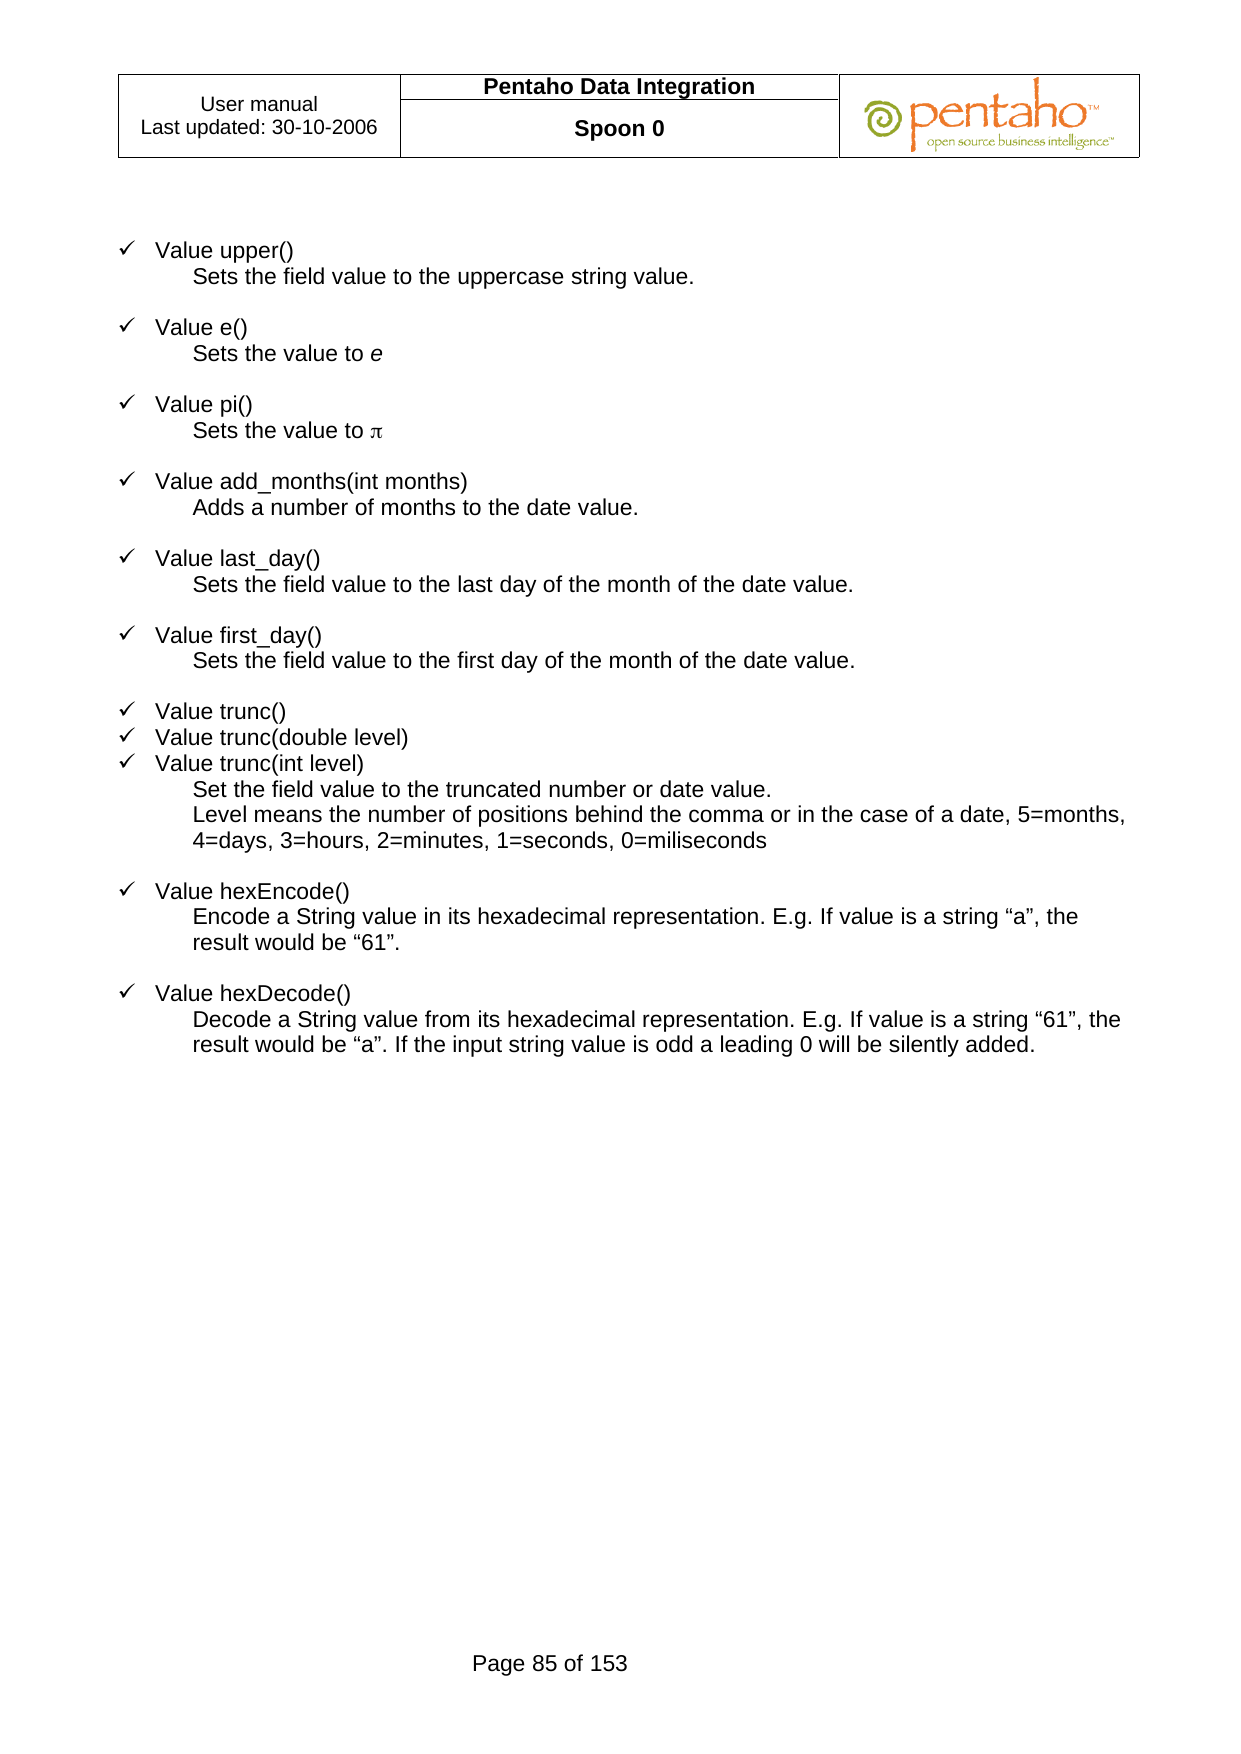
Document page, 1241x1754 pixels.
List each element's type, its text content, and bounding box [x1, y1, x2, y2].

list Value first_day() [117, 622, 1137, 648]
list Value trunc(int level) [117, 751, 1137, 776]
text Sets the field value to the last day of the month of the date value. [192, 571, 1137, 597]
text Adds a number of months to the date value. [192, 494, 1137, 520]
list Value trunc(double level) [117, 725, 1137, 751]
list Value trunc() [117, 699, 1137, 725]
list Value e() [117, 315, 1137, 341]
list Value last_day() [117, 546, 1137, 571]
text Sets the field value to the uppercase string value. [192, 264, 1137, 289]
list Value hexDecode() [117, 981, 1137, 1006]
list Value add_months(int months) [117, 469, 1137, 494]
text Sets the value to  [192, 417, 1137, 443]
list Value hexEncode() [117, 878, 1137, 904]
text Sets the value to e [192, 341, 1137, 366]
list Value pi() [117, 392, 1137, 417]
text Set the field value to the truncated number or date value. [192, 776, 1137, 802]
text Encode a String value in its hexadecimal representation. E.g. If value is a string “a”, the result would be “61”. [192, 904, 1137, 955]
text Sets the field value to the first day of the month of the date value. [192, 648, 1137, 673]
list Value upper() [117, 238, 1137, 264]
text Level means the number of positions behind the comma or in the case of a date, 5=months, 4=days, 3=hours, 2=minutes, 1=seconds, 0=miliseconds [192, 802, 1137, 853]
text Decode a String value from its hexadecimal representation. E.g. If value is a string “61”, the result would be “a”. If the input string value is odd a leading 0 will be silently added. [192, 1006, 1137, 1057]
